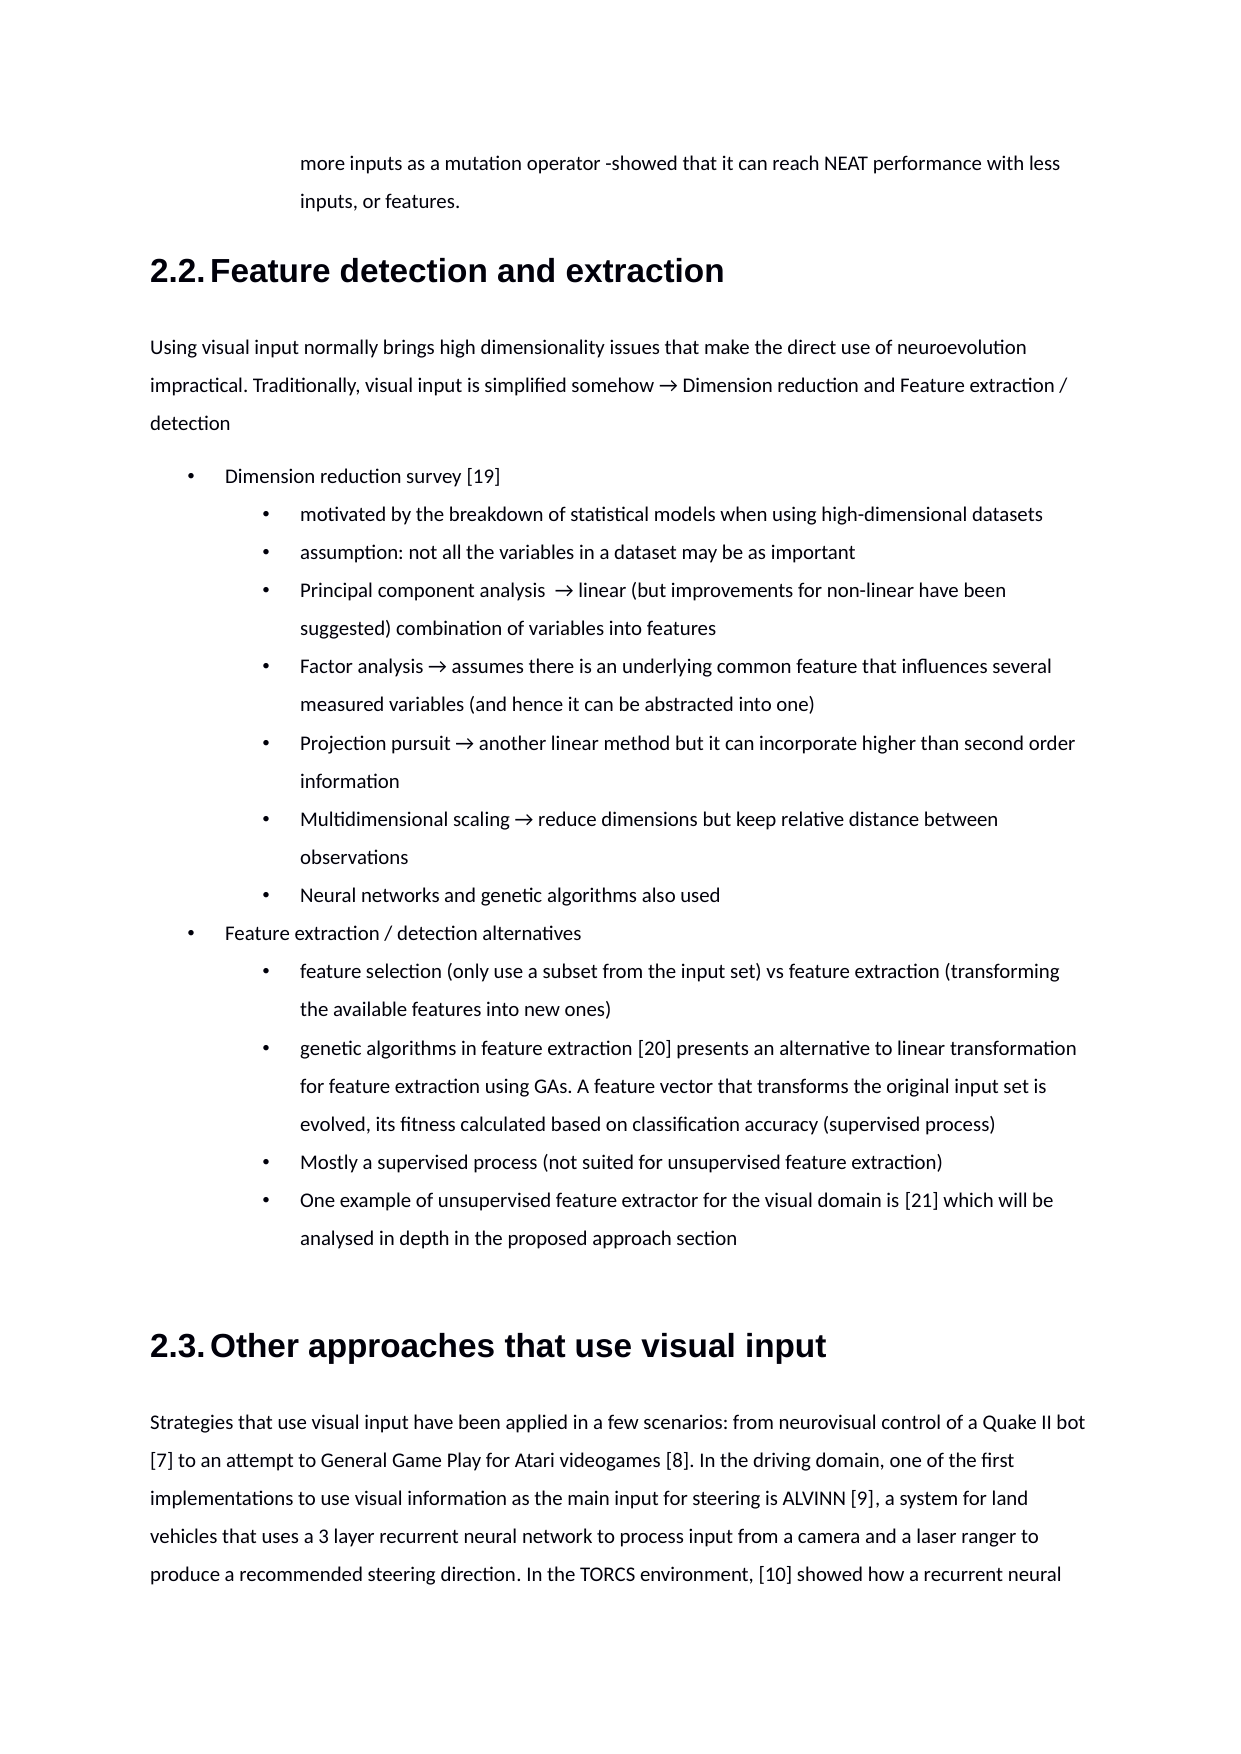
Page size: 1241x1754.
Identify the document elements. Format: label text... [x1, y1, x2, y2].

subtitle Other approaches that use visual input [150, 1326, 1090, 1365]
list assumption: not all the variables in a dataset may be as important [262, 539, 1090, 564]
list One example of unsupervised feature extractor for the visual domain is [21]⁠ which will be analysed in depth in the proposed approach section [262, 1187, 1090, 1251]
list Projection pursuit → another linear method but it can incorporate higher than second order information [262, 730, 1090, 793]
list Principal component analysis → linear (but improvements for non-linear have been suggested) combination of variables into features [262, 577, 1090, 641]
list Feature extraction / detection alternatives [187, 920, 1090, 946]
list Multidimensional scaling → reduce dimensions but keep relative distance between observations [262, 806, 1090, 869]
subtitle Feature detection and extraction [150, 251, 1090, 289]
list motivated by the breakdown of statistical models when using high-dimensional datasets [262, 501, 1090, 526]
text Strategies that use visual input have been applied in a few scenarios: from neurovisual control of a Quake II bot [7] to an attempt to General Game Play for Atari videogames [8]. In the driving domain, one of the first implementations to use visual information as the main input for steering is ALVINN [9], a system for land vehicles that uses a 3 layer recurrent neural network to process input from a camera and a laser ranger to produce a recommended steering direction. In the TORCS environment, [10] showed how a recurrent neural [150, 1409, 1090, 1587]
list more inputs as a mutation operator -showed that it can reach NEAT performance with less inputs, or features. [262, 150, 1090, 213]
list genetic algorithms in feature extraction [20]⁠ presents an alternative to linear transformation for feature extraction using GAs. A feature vector that transforms the original input set is evolved, its fitness calculated based on classification accuracy (supervised process) [262, 1035, 1090, 1136]
text Using visual input normally brings high dimensionality issues that make the direct use of neuroevolution impractical. Traditionally, visual input is simplified somehow → Dimension reduction and Feature extraction / detection [150, 334, 1090, 436]
list Neural networks and genetic algorithms also used [262, 882, 1090, 908]
list Factor analysis → assumes there is an underlying common feature that influences several measured variables (and hence it can be abstracted into one) [262, 653, 1090, 717]
list Dimension reduction survey [19]⁠ [187, 463, 1090, 488]
list feature selection (only use a subset from the input set) vs feature extraction (transforming the available features into new ones) [262, 958, 1090, 1022]
list Mostly a supervised process (not suited for unsupervised feature extraction) [262, 1149, 1090, 1174]
